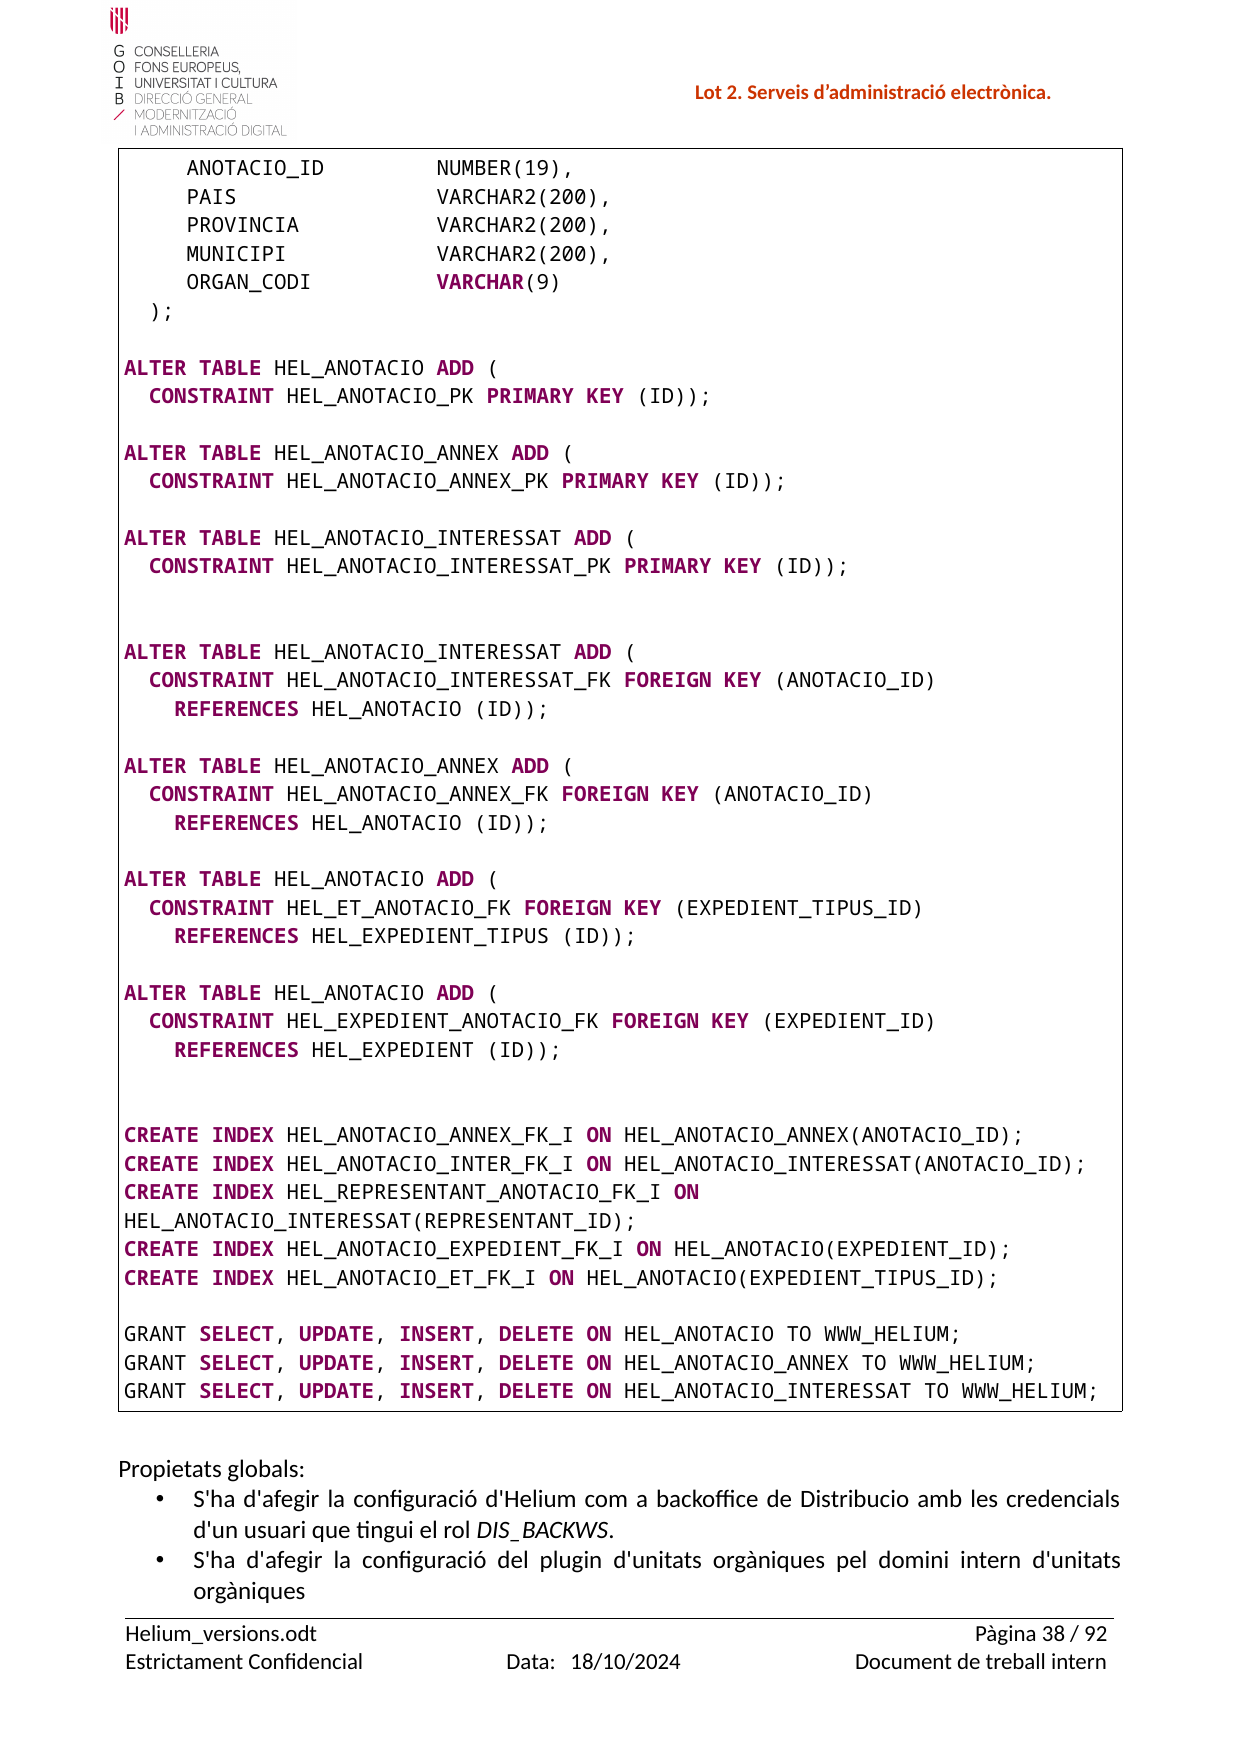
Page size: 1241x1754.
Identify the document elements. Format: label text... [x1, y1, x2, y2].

list S'ha d'afegir la configuració d'Helium com a backoffice de Distribucio amb les credencials d'un usuari que tingui el rol DIS_BACKWS. [156, 1483, 1122, 1544]
text Propietats globals: [118, 1453, 1122, 1483]
table_header ANOTACIO_ID NUMBER(19), PAIS VARCHAR2(200), PROVINCIA VARCHAR2(200), MUNICIPI VARCHAR2(200), ORGAN_CODI VARCHAR(9) ); ALTER TABLE HEL_ANOTACIO ADD ( CONSTRAINT HEL_ANOTACIO_PK PRIMARY KEY (ID)); ALTER TABLE HEL_ANOTACIO_ANNEX ADD ( CONSTRAINT HEL_ANOTACIO_ANNEX_PK PRIMARY KEY (ID)); ALTER TABLE HEL_ANOTACIO_INTERESSAT ADD ( CONSTRAINT HEL_ANOTACIO_INTERESSAT_PK PRIMARY KEY (ID)); ALTER TABLE HEL_ANOTACIO_INTERESSAT ADD ( CONSTRAINT HEL_ANOTACIO_INTERESSAT_FK FOREIGN KEY (ANOTACIO_ID) REFERENCES HEL_ANOTACIO (ID)); ALTER TABLE HEL_ANOTACIO_ANNEX ADD ( CONSTRAINT HEL_ANOTACIO_ANNEX_FK FOREIGN KEY (ANOTACIO_ID) REFERENCES HEL_ANOTACIO (ID)); ALTER TABLE HEL_ANOTACIO ADD ( CONSTRAINT HEL_ET_ANOTACIO_FK FOREIGN KEY (EXPEDIENT_TIPUS_ID) REFERENCES HEL_EXPEDIENT_TIPUS (ID)); ALTER TABLE HEL_ANOTACIO ADD ( CONSTRAINT HEL_EXPEDIENT_ANOTACIO_FK FOREIGN KEY (EXPEDIENT_ID) REFERENCES HEL_EXPEDIENT (ID)); CREATE INDEX HEL_ANOTACIO_ANNEX_FK_I ON HEL_ANOTACIO_ANNEX(ANOTACIO_ID); CREATE INDEX HEL_ANOTACIO_INTER_FK_I ON HEL_ANOTACIO_INTERESSAT(ANOTACIO_ID); CREATE INDEX HEL_REPRESENTANT_ANOTACIO_FK_I ON HEL_ANOTACIO_INTERESSAT(REPRESENTANT_ID); CREATE INDEX HEL_ANOTACIO_EXPEDIENT_FK_I ON HEL_ANOTACIO(EXPEDIENT_ID); CREATE INDEX HEL_ANOTACIO_ET_FK_I ON HEL_ANOTACIO(EXPEDIENT_TIPUS_ID); GRANT SELECT, UPDATE, INSERT, DELETE ON HEL_ANOTACIO TO WWW_HELIUM; GRANT SELECT, UPDATE, INSERT, DELETE ON HEL_ANOTACIO_ANNEX TO WWW_HELIUM; GRANT SELECT, UPDATE, INSERT, DELETE ON HEL_ANOTACIO_INTERESSAT TO WWW_HELIUM; [119, 149, 1122, 1411]
picture [100, 0, 297, 144]
list S'ha d'afegir la configuració del plugin d'unitats orgàniques pel domini intern d'unitats orgàniques [156, 1544, 1122, 1606]
